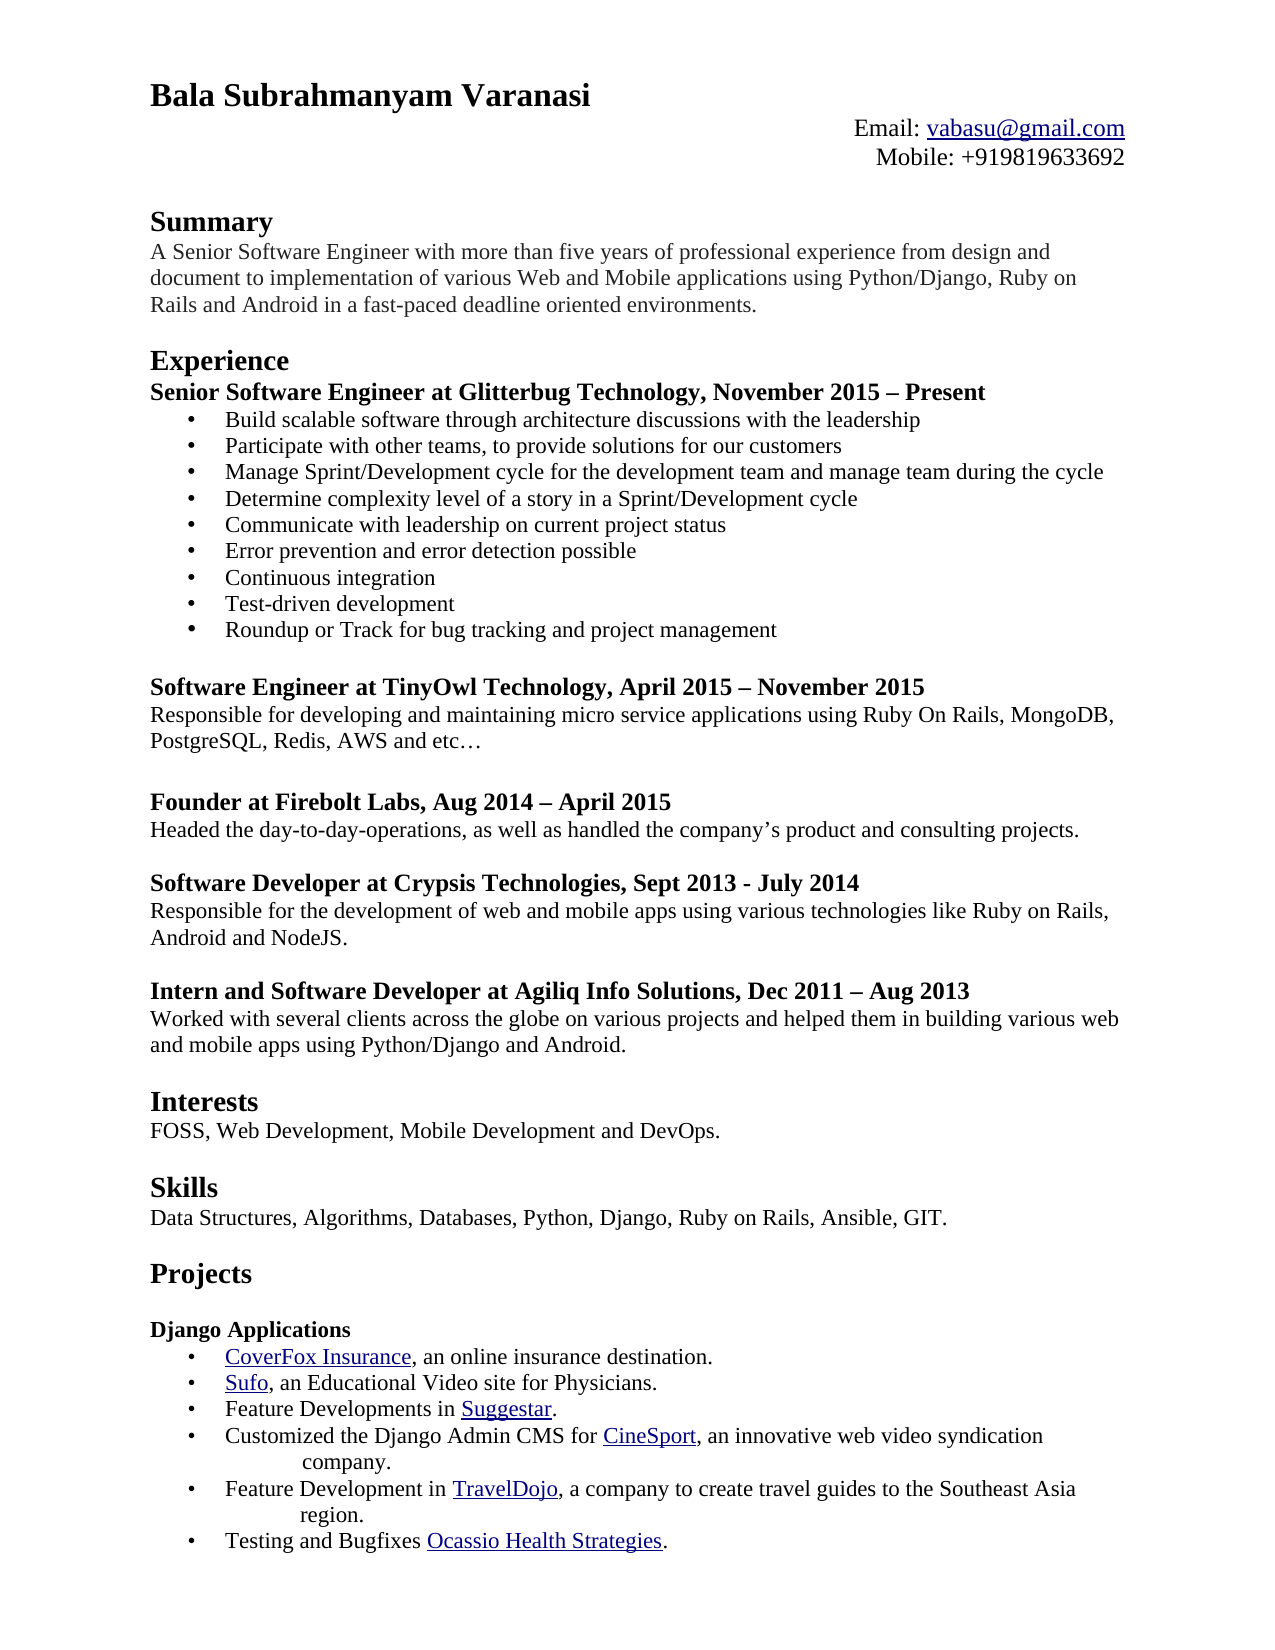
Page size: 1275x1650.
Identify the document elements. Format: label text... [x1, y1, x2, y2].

text FOSS, Web Development, Mobile Development and DevOps. [150, 1118, 1125, 1144]
list Sufo, an Educational Video site for Physicians. [187, 1369, 1125, 1396]
text Data Structures, Algorithms, Databases, Python, Django, Ruby on Rails, Ansible, GIT. [150, 1204, 1125, 1230]
list Test-driven development [187, 590, 1125, 616]
text A Senior Software Engineer with more than five years of professional experience from design and document to implementation of various Web and Mobile applications using Python/Django, Ruby on Rails and Android in a fast-paced deadline oriented environments. [150, 238, 1125, 317]
list Manage Sprint/Development cycle for the development team and manage team during the cycle [187, 458, 1125, 485]
list Participate with other teams, to provide solutions for our customers [187, 432, 1125, 458]
text Email: vabasu@gmail.com [150, 113, 1125, 142]
text Mobile: +919819633692 [150, 142, 1125, 171]
list Communicate with leadership on current project status [187, 511, 1125, 537]
text Experience [150, 343, 1125, 377]
text Android and NodeJS. [150, 923, 1125, 950]
text Software Developer at Crypsis Technologies, Sept 2013 - July 2014 [150, 868, 1125, 897]
list Feature Developments in Suggestar. [187, 1396, 1125, 1422]
text Worked with several clients across the globe on various projects and helped them in building various web and mobile apps using Python/Django and Android. [150, 1005, 1125, 1058]
text Skills [150, 1170, 1125, 1204]
text Django Applications [150, 1316, 1125, 1343]
text Headed the day-to-day-operations, as well as handled the company’s product and consulting projects. [150, 816, 1125, 842]
list Continuous integration [187, 564, 1125, 590]
list Testing and Bugfixes Ocassio Health Strategies. [187, 1527, 1125, 1554]
text Founder at Firebolt Labs, Aug 2014 – April 2015 [150, 787, 1125, 816]
text Responsible for developing and maintaining micro service applications using Ruby On Rails, MongoDB, PostgreSQL, Redis, AWS and etc… [150, 701, 1125, 753]
text Intern and Software Developer at Agiliq Info Solutions, Dec 2011 – Aug 2013 [150, 976, 1125, 1005]
text Responsible for the development of web and mobile apps using various technologies like Ruby on Rails, [150, 897, 1125, 923]
text Bala Subrahmanyam Varanasi [150, 75, 1125, 113]
list Roundup or Track for bug tracking and project management [187, 616, 1125, 643]
text Interests [150, 1084, 1125, 1118]
list Feature Development in TravelDojo, a company to create travel guides to the Southeast Asia region. [187, 1474, 1125, 1527]
text Projects [150, 1257, 1125, 1290]
list Build scalable software through architecture discussions with the leadership [187, 406, 1125, 432]
text Software Engineer at TinyOwl Technology, April 2015 – November 2015 [150, 672, 1125, 701]
list CoverFox Insurance, an online insurance destination. [187, 1343, 1125, 1369]
text Summary [150, 204, 1125, 238]
list Error prevention and error detection possible [187, 537, 1125, 564]
list Customized the Django Admin CMS for CineSport, an innovative web video syndication company. [187, 1422, 1125, 1474]
list Determine complexity level of a story in a Sprint/Development cycle [187, 485, 1125, 511]
text Senior Software Engineer at Glitterbug Technology, November 2015 – Present [150, 377, 1125, 406]
